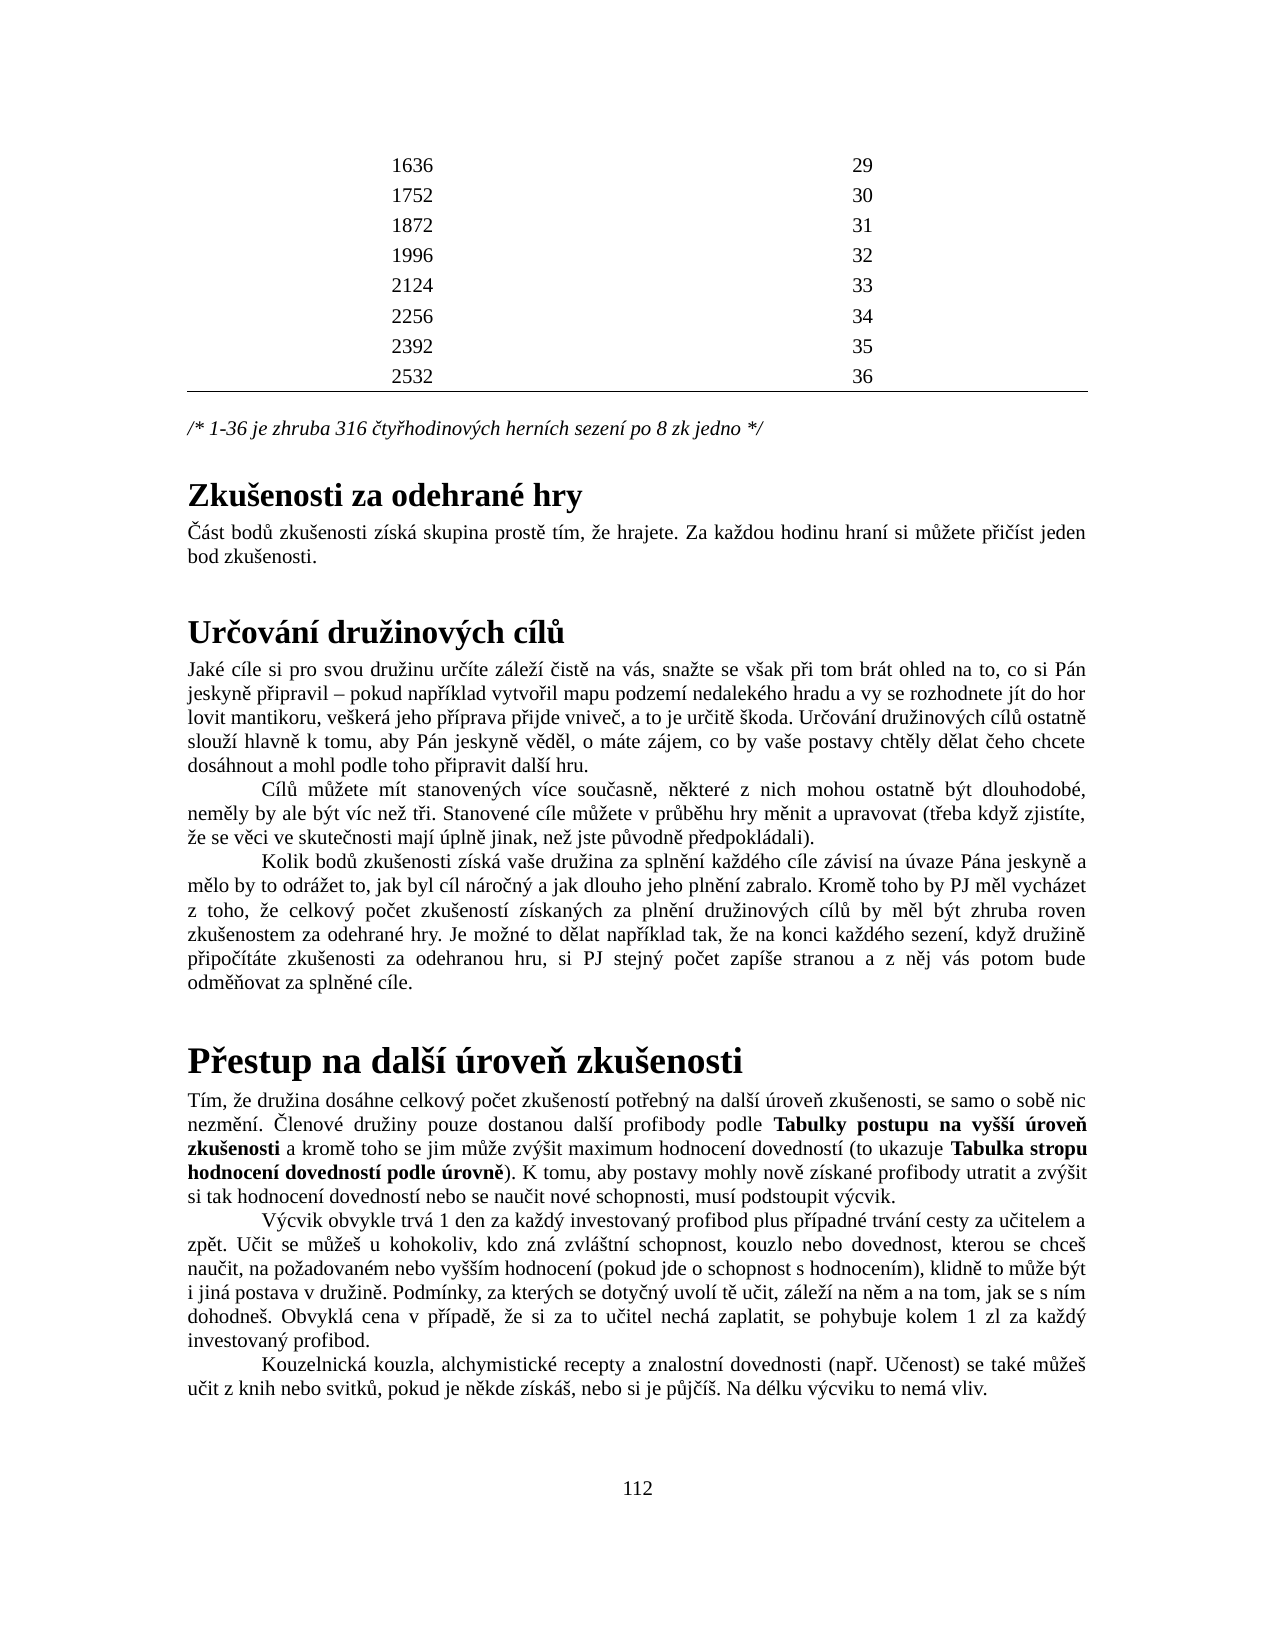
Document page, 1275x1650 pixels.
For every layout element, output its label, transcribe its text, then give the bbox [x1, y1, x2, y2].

text Jaké cíle si pro svou družinu určíte záleží čistě na vás, snažte se však při tom brát ohled na to, co si Pán jeskyně připravil – pokud například vytvořil mapu podzemí nedalekého hradu a vy se rozhodnete jít do hor lovit mantikoru, veškerá jeho příprava přijde vniveč, a to je určitě škoda. Určování družinových cílů ostatně slouží hlavně k tomu, aby Pán jeskyně věděl, o máte zájem, co by vaše postavy chtěly dělat čeho chcete dosáhnout a mohl podle toho připravit další hru. Cílů můžete mít stanovených více současně, některé z nich mohou ostatně být dlouhodobé, neměly by ale být víc než tři. Stanovené cíle můžete v průběhu hry měnit a upravovat (třeba když zjistíte, že se věci ve skutečnosti mají úplně jinak, než jste původně předpokládali). Kolik bodů zkušenosti získá vaše družina za splnění každého cíle závisí na úvaze Pána jeskyně a mělo by to odrážet to, jak byl cíl náročný a jak dlouho jeho plnění zabralo. Kromě toho by PJ měl vycházet z toho, že celkový počet zkušeností získaných za plnění družinových cílů by měl být zhruba roven zkušenostem za odehrané hry. Je možné to dělat například tak, že na konci každého sezení, když družině připočítáte zkušenosti za odehranou hru, si PJ stejný počet zapíše stranou a z něj vás potom bude odměňovat za splněné cíle. [187, 657, 1087, 994]
table_cell 1752 [187, 180, 637, 210]
table_cell 2256 [187, 301, 637, 331]
table_cell 2124 [187, 270, 637, 301]
table_cell 30 [637, 180, 1088, 210]
table_cell 2392 [187, 331, 637, 361]
text Tím, že družina dosáhne celkový počet zkušeností potřebný na další úroveň zkušenosti, se samo o sobě nic nezmění. Členové družiny pouze dostanou další profibody podle Tabulky postupu na vyšší úroveň zkušenosti a kromě toho se jim může zvýšit maximum hodnocení dovedností (to ukazuje Tabulka stropu hodnocení dovedností podle úrovně). K tomu, aby postavy mohly nově získané profibody utratit a zvýšit si tak hodnocení dovedností nebo se naučit nové schopnosti, musí podstoupit výcvik. Výcvik obvykle trvá 1 den za každý investovaný profibod plus případné trvání cesty za učitelem a zpět. Učit se můžeš u kohokoliv, kdo zná zvláštní schopnost, kouzlo nebo dovednost, kterou se chceš naučit, na požadovaném nebo vyšším hodnocení (pokud jde o schopnost s hodnocením), klidně to může být i jiná postava v družině. Podmínky, za kterých se dotyčný uvolí tě učit, záleží na něm a na tom, jak se s ním dohodneš. Obvyklá cena v případě, že si za to učitel nechá zaplatit, se pohybuje kolem 1 zl za každý investovaný profibod. Kouzelnická kouzla, alchymistické recepty a znalostní dovednosti (např. Učenost) se také můžeš učit z knih nebo svitků, pokud je někde získáš, nebo si je půjčíš. Na délku výcviku to nemá vliv. [187, 1088, 1087, 1400]
table_cell 35 [637, 331, 1088, 361]
table_cell 29 [637, 150, 1088, 180]
subtitle Určování družinových cílů [187, 613, 1087, 651]
table_cell 33 [637, 270, 1088, 301]
table_cell 34 [637, 301, 1088, 331]
subtitle Zkušenosti za odehrané hry [187, 475, 1087, 514]
text Část bodů zkušenosti získá skupina prostě tím, že hrajete. Za každou hodinu hraní si můžete přičíst jeden bod zkušenosti. [187, 520, 1087, 568]
table_cell 1872 [187, 210, 637, 240]
table_cell 31 [637, 210, 1088, 240]
subtitle Přestup na další úroveň zkušenosti [187, 1038, 1087, 1082]
table_cell 2532 [187, 361, 637, 391]
table_cell 1636 [187, 150, 637, 180]
text /* 1-36 je zhruba 316 čtyřhodinových herních sezení po 8 zk jedno */ [187, 416, 1087, 439]
table_cell 36 [637, 361, 1088, 391]
table_cell 32 [637, 240, 1088, 270]
table_cell 1996 [187, 240, 637, 270]
